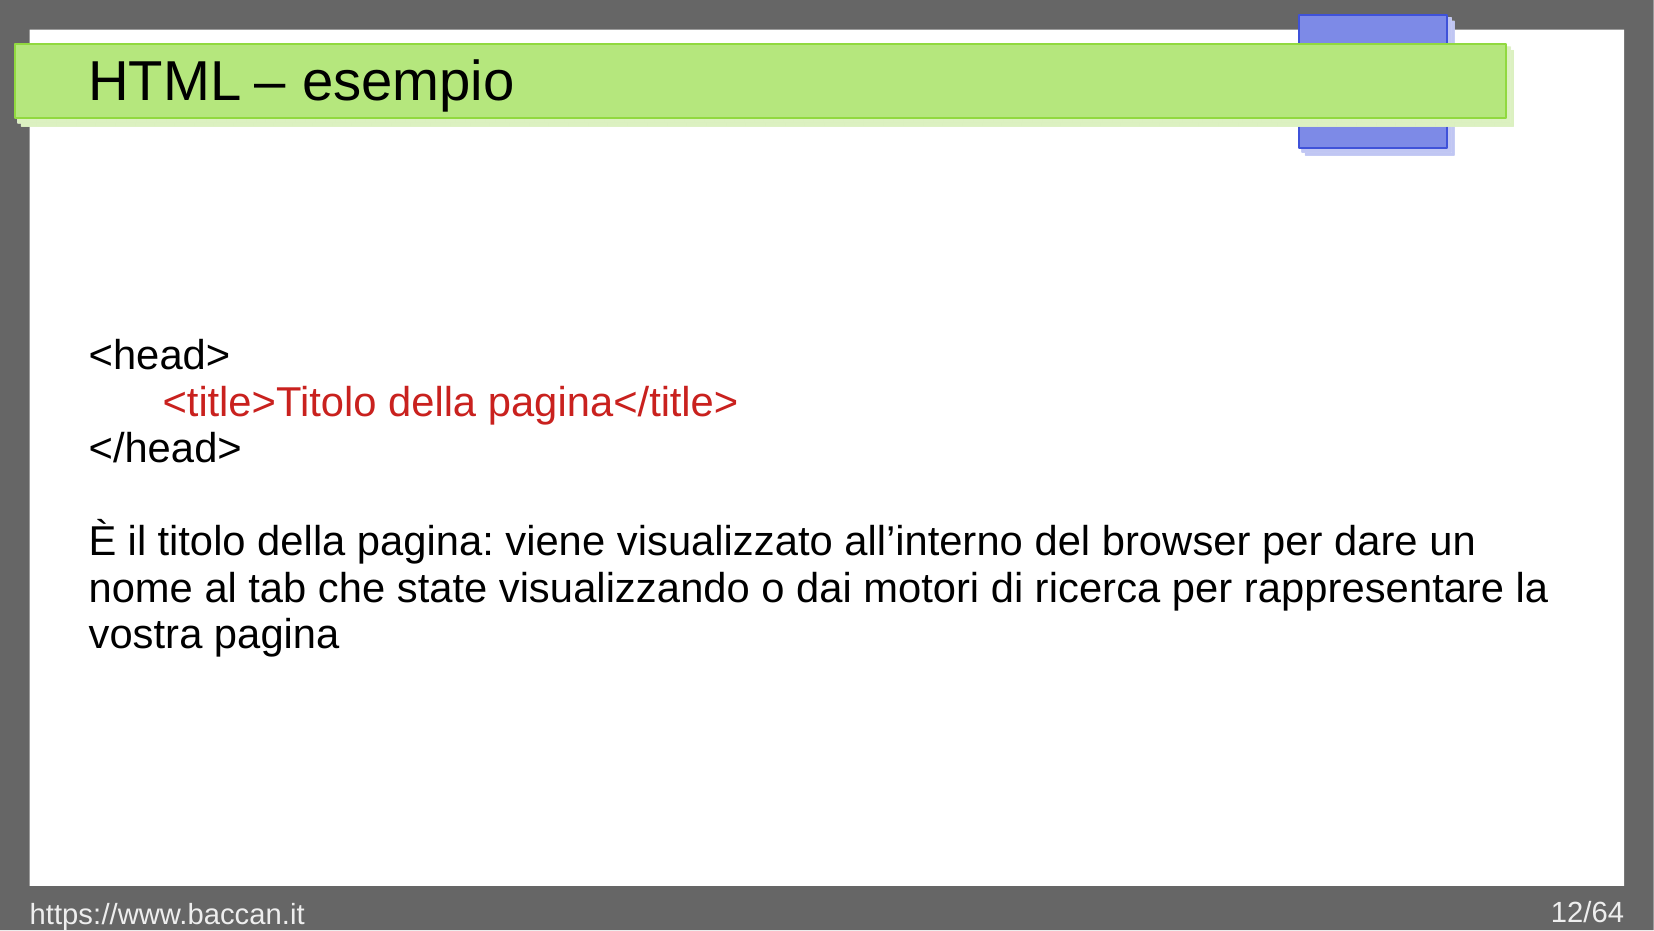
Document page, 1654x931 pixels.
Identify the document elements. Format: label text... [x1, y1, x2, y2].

text_box <head> <title>Titolo della pagina</title> </head> È il titolo della pagina: viene visualizzato all’interno del browser per dare un nome al tab che state visualizzando o dai motori di ricerca per rappresentare la vostra pagina [88, 169, 1565, 821]
title HTML – esempio [88, 44, 1506, 119]
